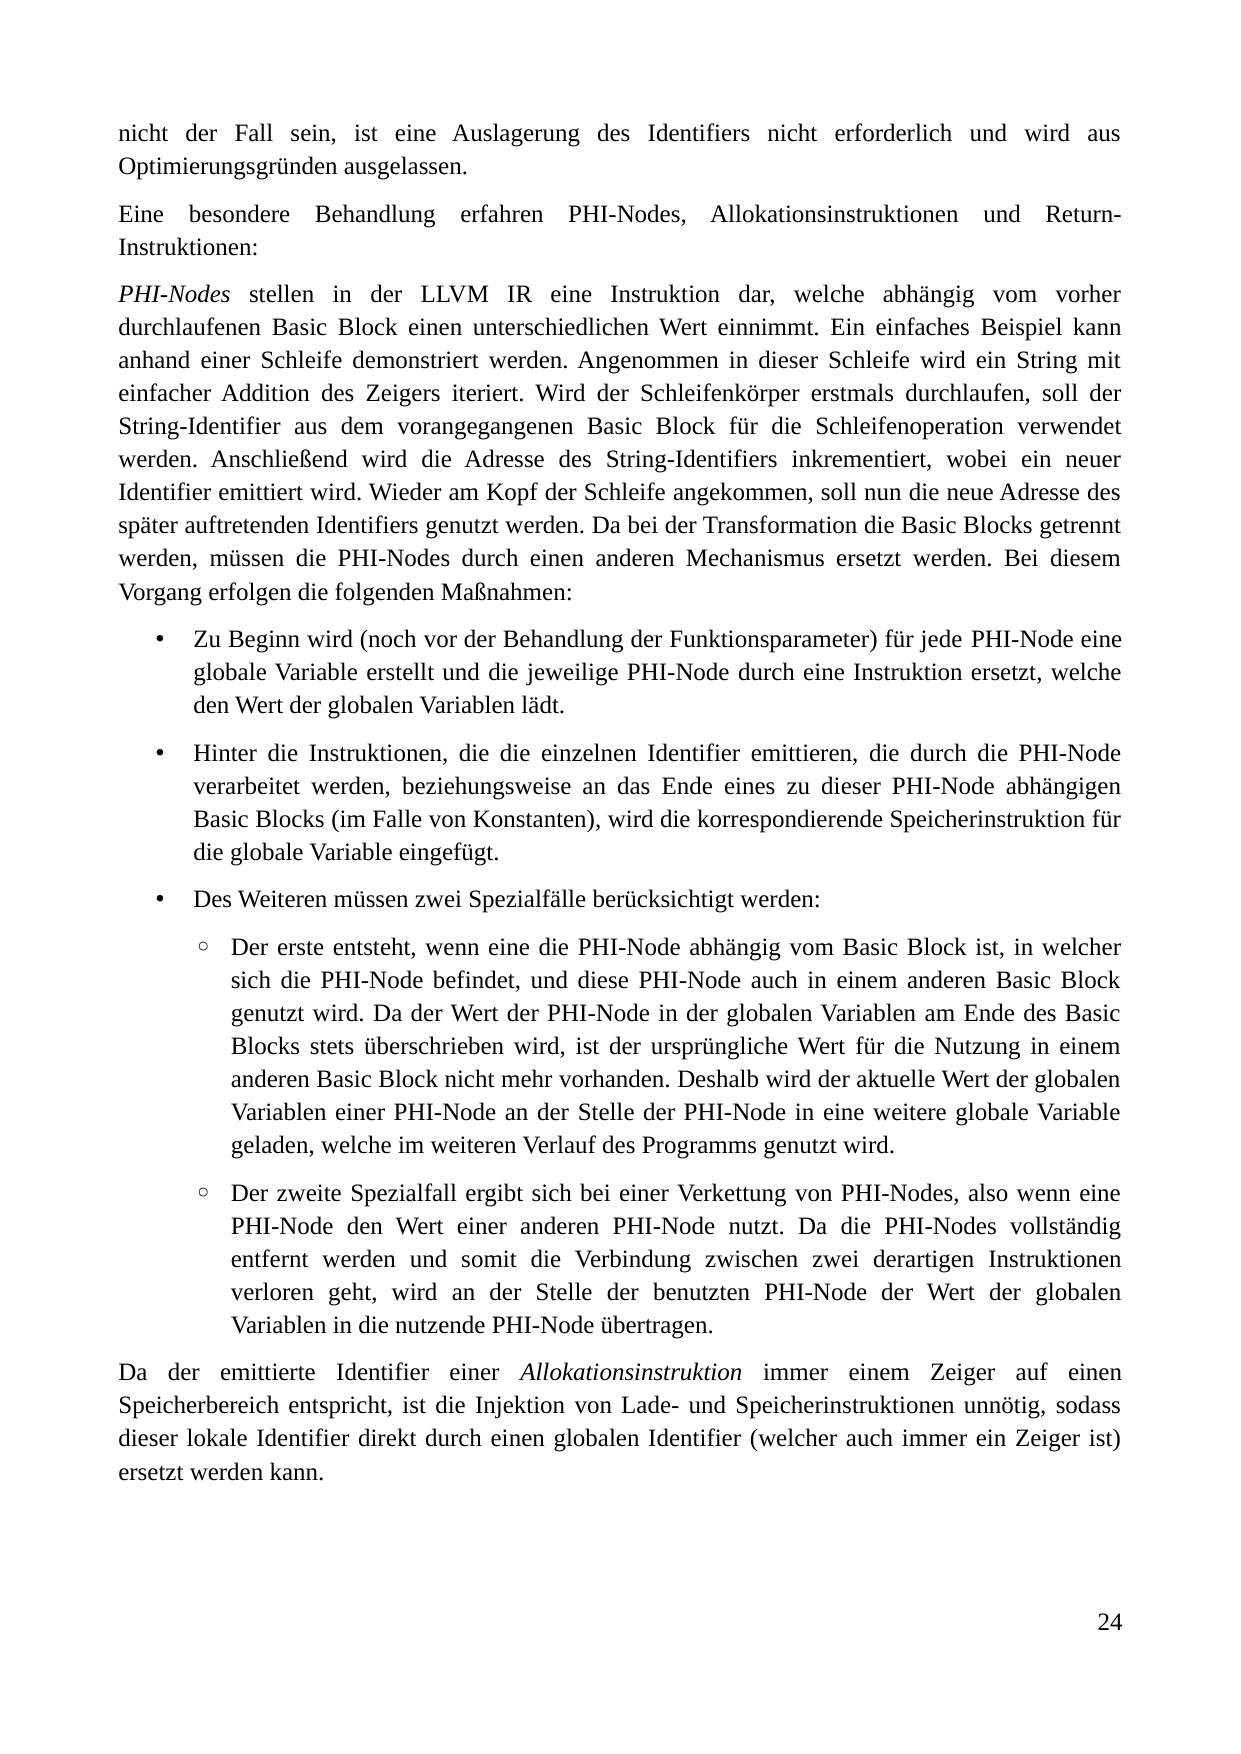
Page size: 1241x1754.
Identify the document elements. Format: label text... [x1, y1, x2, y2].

list Der erste entsteht, wenn eine die PHI-Node abhängig vom Basic Block ist, in welcher sich die PHI-Node befindet, und diese PHI-Node auch in einem anderen Basic Block genutzt wird. Da der Wert der PHI-Node in der globalen Variablen am Ende des Basic Blocks stets überschrieben wird, ist der ursprüngliche Wert für die Nutzung in einem anderen Basic Block nicht mehr vorhanden. Deshalb wird der aktuelle Wert der globalen Variablen einer PHI-Node an der Stelle der PHI-Node in eine weitere globale Variable geladen, welche im weiteren Verlauf des Programms genutzt wird. [193, 932, 1122, 1159]
text PHI-Nodes stellen in der LLVM IR eine Instruktion dar, welche abhängig vom vorher durchlaufenen Basic Block einen unterschiedlichen Wert einnimmt. Ein einfaches Beispiel kann anhand einer Schleife demonstriert werden. Angenommen in dieser Schleife wird ein String mit einfacher Addition des Zeigers iteriert. Wird der Schleifenkörper erstmals durchlaufen, soll der String-Identifier aus dem vorangegangenen Basic Block für die Schleifenoperation verwendet werden. Anschließend wird die Adresse des String-Identifiers inkrementiert, wobei ein neuer Identifier emittiert wird. Wieder am Kopf der Schleife angekommen, soll nun die neue Adresse des später auftretenden Identifiers genutzt werden. Da bei der Transformation die Basic Blocks getrennt werden, müssen die PHI-Nodes durch einen anderen Mechanismus ersetzt werden. Bei diesem Vorgang erfolgen die folgenden Maßnahmen: [118, 279, 1122, 605]
list Des Weiteren müssen zwei Spezialfälle berücksichtigt werden: [156, 884, 1122, 913]
list Hinter die Instruktionen, die die einzelnen Identifier emittieren, die durch die PHI-Node verarbeitet werden, beziehungsweise an das Ende eines zu dieser PHI-Node abhängigen Basic Blocks (im Falle von Konstanten), wird die korrespondierende Speicherinstruktion für die globale Variable eingefügt. [156, 738, 1122, 866]
list Der zweite Spezialfall ergibt sich bei einer Verkettung von PHI-Nodes, also wenn eine PHI-Node den Wert einer anderen PHI-Node nutzt. Da die PHI-Nodes vollständig entfernt werden und somit die Verbindung zwischen zwei derartigen Instruktionen verloren geht, wird an der Stelle der benutzten PHI-Node der Wert der globalen Variablen in die nutzende PHI-Node übertragen. [193, 1178, 1122, 1339]
text Eine besondere Behandlung erfahren PHI-Nodes, Allokationsinstruktionen und Return-Instruktionen: [118, 199, 1122, 261]
text Da der emittierte Identifier einer Allokationsinstruktion immer einem Zeiger auf einen Speicherbereich entspricht, ist die Injektion von Lade- und Speicherinstruktionen unnötig, sodass dieser lokale Identifier direkt durch einen globalen Identifier (welcher auch immer ein Zeiger ist) ersetzt werden kann. [118, 1357, 1122, 1485]
list Zu Beginn wird (noch vor der Behandlung der Funktionsparameter) für jede PHI-Node eine globale Variable erstellt und die jeweilige PHI-Node durch eine Instruktion ersetzt, welche den Wert der globalen Variablen lädt. [156, 624, 1122, 719]
text nicht der Fall sein, ist eine Auslagerung des Identifiers nicht erforderlich und wird aus Optimierungsgründen ausgelassen. [118, 118, 1122, 180]
